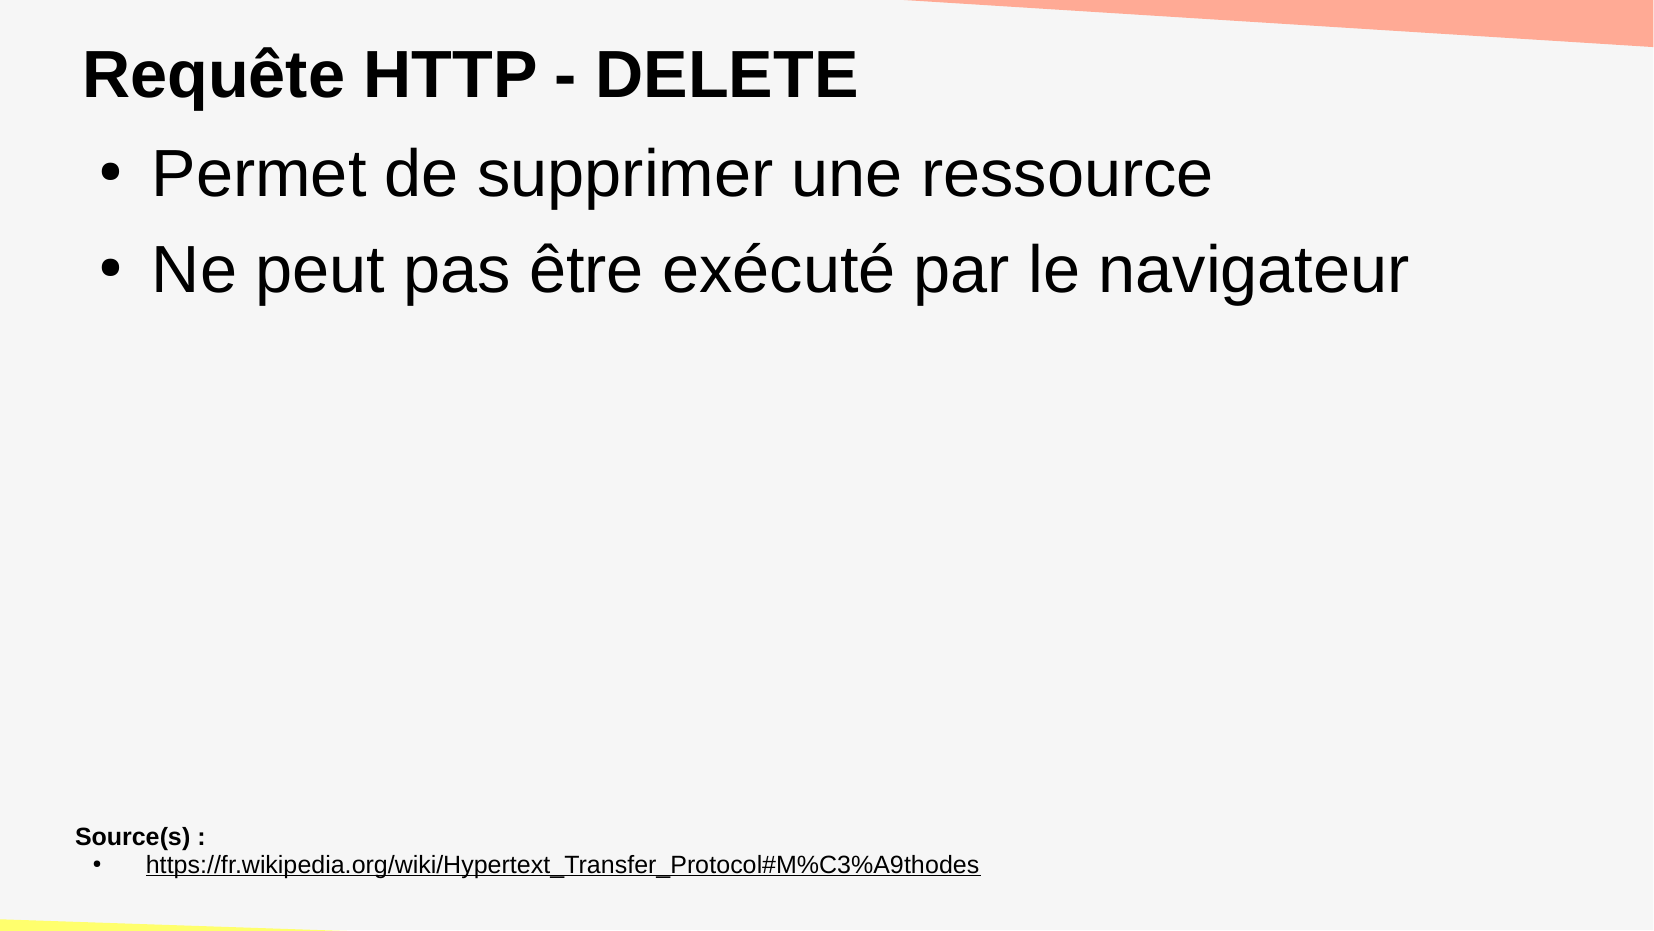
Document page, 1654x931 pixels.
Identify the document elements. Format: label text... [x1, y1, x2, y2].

text_box [903, 0, 1654, 48]
list Permet de supprimer une ressource Ne peut pas être exécuté par le navigateur [80, 135, 1620, 414]
title Requête HTTP - DELETE [82, 37, 1571, 114]
text_box [0, 919, 347, 931]
text_box Source(s) : https://fr.wikipedia.org/wiki/Hypertext_Transfer_Protocol#M%C3%A9thodes [60, 815, 1546, 929]
